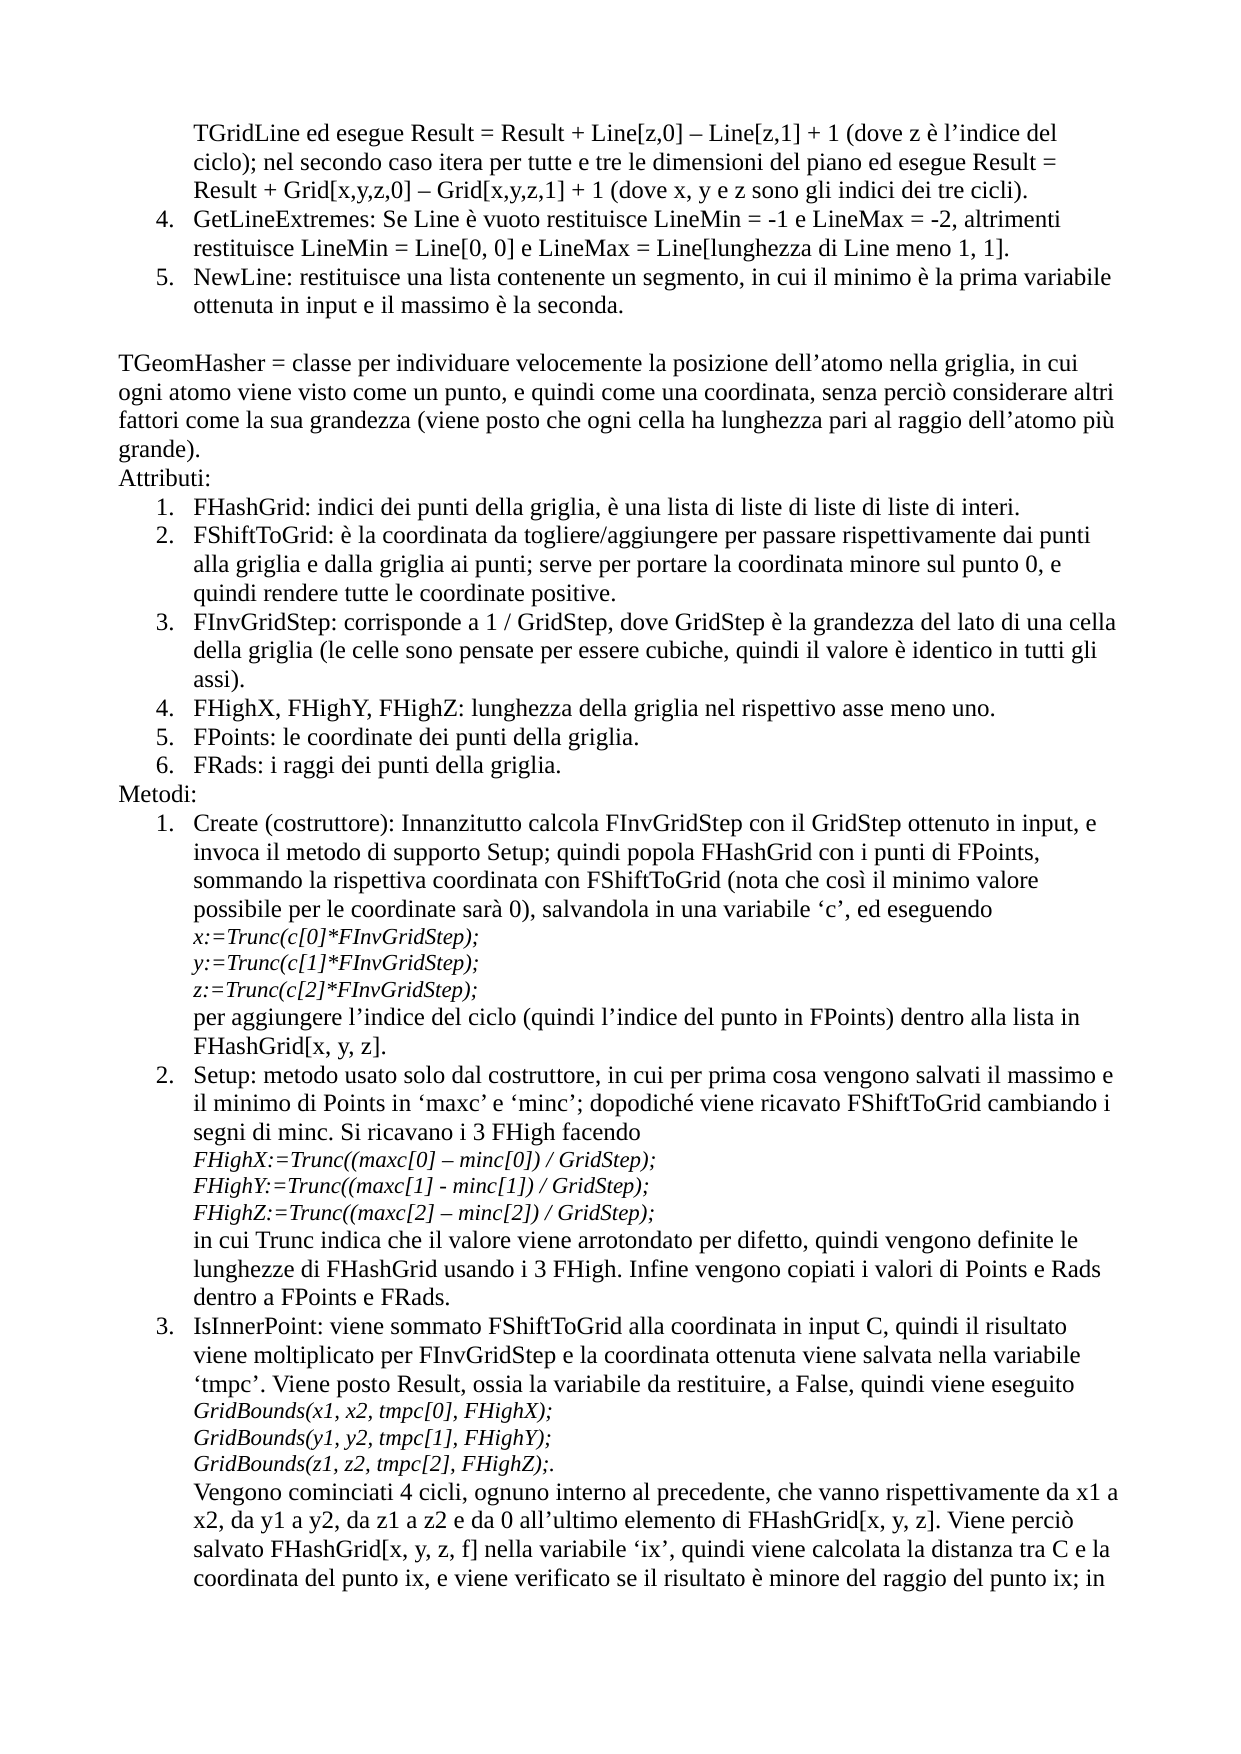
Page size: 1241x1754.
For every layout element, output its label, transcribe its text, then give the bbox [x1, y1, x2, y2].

list FHighX, FHighY, FHighZ: lunghezza della griglia nel rispettivo asse meno uno. [156, 693, 1122, 722]
list z:=Trunc(c[2]*FInvGridStep); [156, 976, 1122, 1002]
list GridBounds(x1, x2, tmpc[0], FHighX); [156, 1397, 1122, 1424]
list FHighX:=Trunc((maxc[0] – minc[0]) / GridStep); [156, 1146, 1122, 1172]
list GridBounds(y1, y2, tmpc[1], FHighY); [156, 1424, 1122, 1450]
list FShiftToGrid: è la coordinata da togliere/aggiungere per passare rispettivamente dai punti alla griglia e dalla griglia ai punti; serve per portare la coordinata minore sul punto 0, e quindi rendere tutte le coordinate positive. [156, 521, 1122, 607]
list FHighY:=Trunc((maxc[1] - minc[1]) / GridStep); [156, 1172, 1122, 1199]
list TGridLine ed esegue Result = Result + Line[z,0] – Line[z,1] + 1 (dove z è l’indice del ciclo); nel secondo caso itera per tutte e tre le dimensioni del piano ed esegue Result = Result + Grid[x,y,z,0] – Grid[x,y,z,1] + 1 (dove x, y e z sono gli indici dei tre cicli). [156, 118, 1122, 204]
list NewLine: restituisce una lista contenente un segmento, in cui il minimo è la prima variabile ottenuta in input e il massimo è la seconda. [156, 262, 1122, 319]
list FPoints: le coordinate dei punti della griglia. [156, 722, 1122, 751]
text TGeomHasher = classe per individuare velocemente la posizione dell’atomo nella griglia, in cui ogni atomo viene visto come un punto, e quindi come una coordinata, senza perciò considerare altri fattori come la sua grandezza (viene posto che ogni cella ha lunghezza pari al raggio dell’atomo più grande). [118, 348, 1122, 463]
list Vengono cominciati 4 cicli, ognuno interno al precedente, che vanno rispettivamente da x1 a x2, da y1 a y2, da z1 a z2 e da 0 all’ultimo elemento di FHashGrid[x, y, z]. Viene perciò salvato FHashGrid[x, y, z, f] nella variabile ‘ix’, quindi viene calcolata la distanza tra C e la coordinata del punto ix, e viene verificato se il risultato è minore del raggio del punto ix; in [156, 1477, 1122, 1592]
list x:=Trunc(c[0]*FInvGridStep); [156, 923, 1122, 949]
list FRads: i raggi dei punti della griglia. [156, 751, 1122, 779]
list IsInnerPoint: viene sommato FShiftToGrid alla coordinata in input C, quindi il risultato viene moltiplicato per FInvGridStep e la coordinata ottenuta viene salvata nella variabile ‘tmpc’. Viene posto Result, ossia la variabile da restituire, a False, quindi viene eseguito [156, 1311, 1122, 1397]
list FHighZ:=Trunc((maxc[2] – minc[2]) / GridStep); [156, 1199, 1122, 1225]
list GetLineExtremes: Se Line è vuoto restituisce LineMin = -1 e LineMax = -2, altrimenti restituisce LineMin = Line[0, 0] e LineMax = Line[lunghezza di Line meno 1, 1]. [156, 204, 1122, 262]
list per aggiungere l’indice del ciclo (quindi l’indice del punto in FPoints) dentro alla lista in FHashGrid[x, y, z]. [156, 1002, 1122, 1060]
list GridBounds(z1, z2, tmpc[2], FHighZ);. [156, 1450, 1122, 1477]
list y:=Trunc(c[1]*FInvGridStep); [156, 949, 1122, 976]
list FInvGridStep: corrisponde a 1 / GridStep, dove GridStep è la grandezza del lato di una cella della griglia (le celle sono pensate per essere cubiche, quindi il valore è identico in tutti gli assi). [156, 607, 1122, 693]
text Attributi: [118, 463, 1122, 492]
list FHashGrid: indici dei punti della griglia, è una lista di liste di liste di liste di interi. [156, 492, 1122, 521]
list in cui Trunc indica che il valore viene arrotondato per difetto, quindi vengono definite le lunghezze di FHashGrid usando i 3 FHigh. Infine vengono copiati i valori di Points e Rads dentro a FPoints e FRads. [156, 1225, 1122, 1311]
list Create (costruttore): Innanzitutto calcola FInvGridStep con il GridStep ottenuto in input, e invoca il metodo di supporto Setup; quindi popola FHashGrid con i punti di FPoints, sommando la rispettiva coordinata con FShiftToGrid (nota che così il minimo valore possibile per le coordinate sarà 0), salvandola in una variabile ‘c’, ed eseguendo [156, 808, 1122, 923]
text Metodi: [118, 779, 1122, 808]
list Setup: metodo usato solo dal costruttore, in cui per prima cosa vengono salvati il massimo e il minimo di Points in ‘maxc’ e ‘minc’; dopodiché viene ricavato FShiftToGrid cambiando i segni di minc. Si ricavano i 3 FHigh facendo [156, 1060, 1122, 1146]
